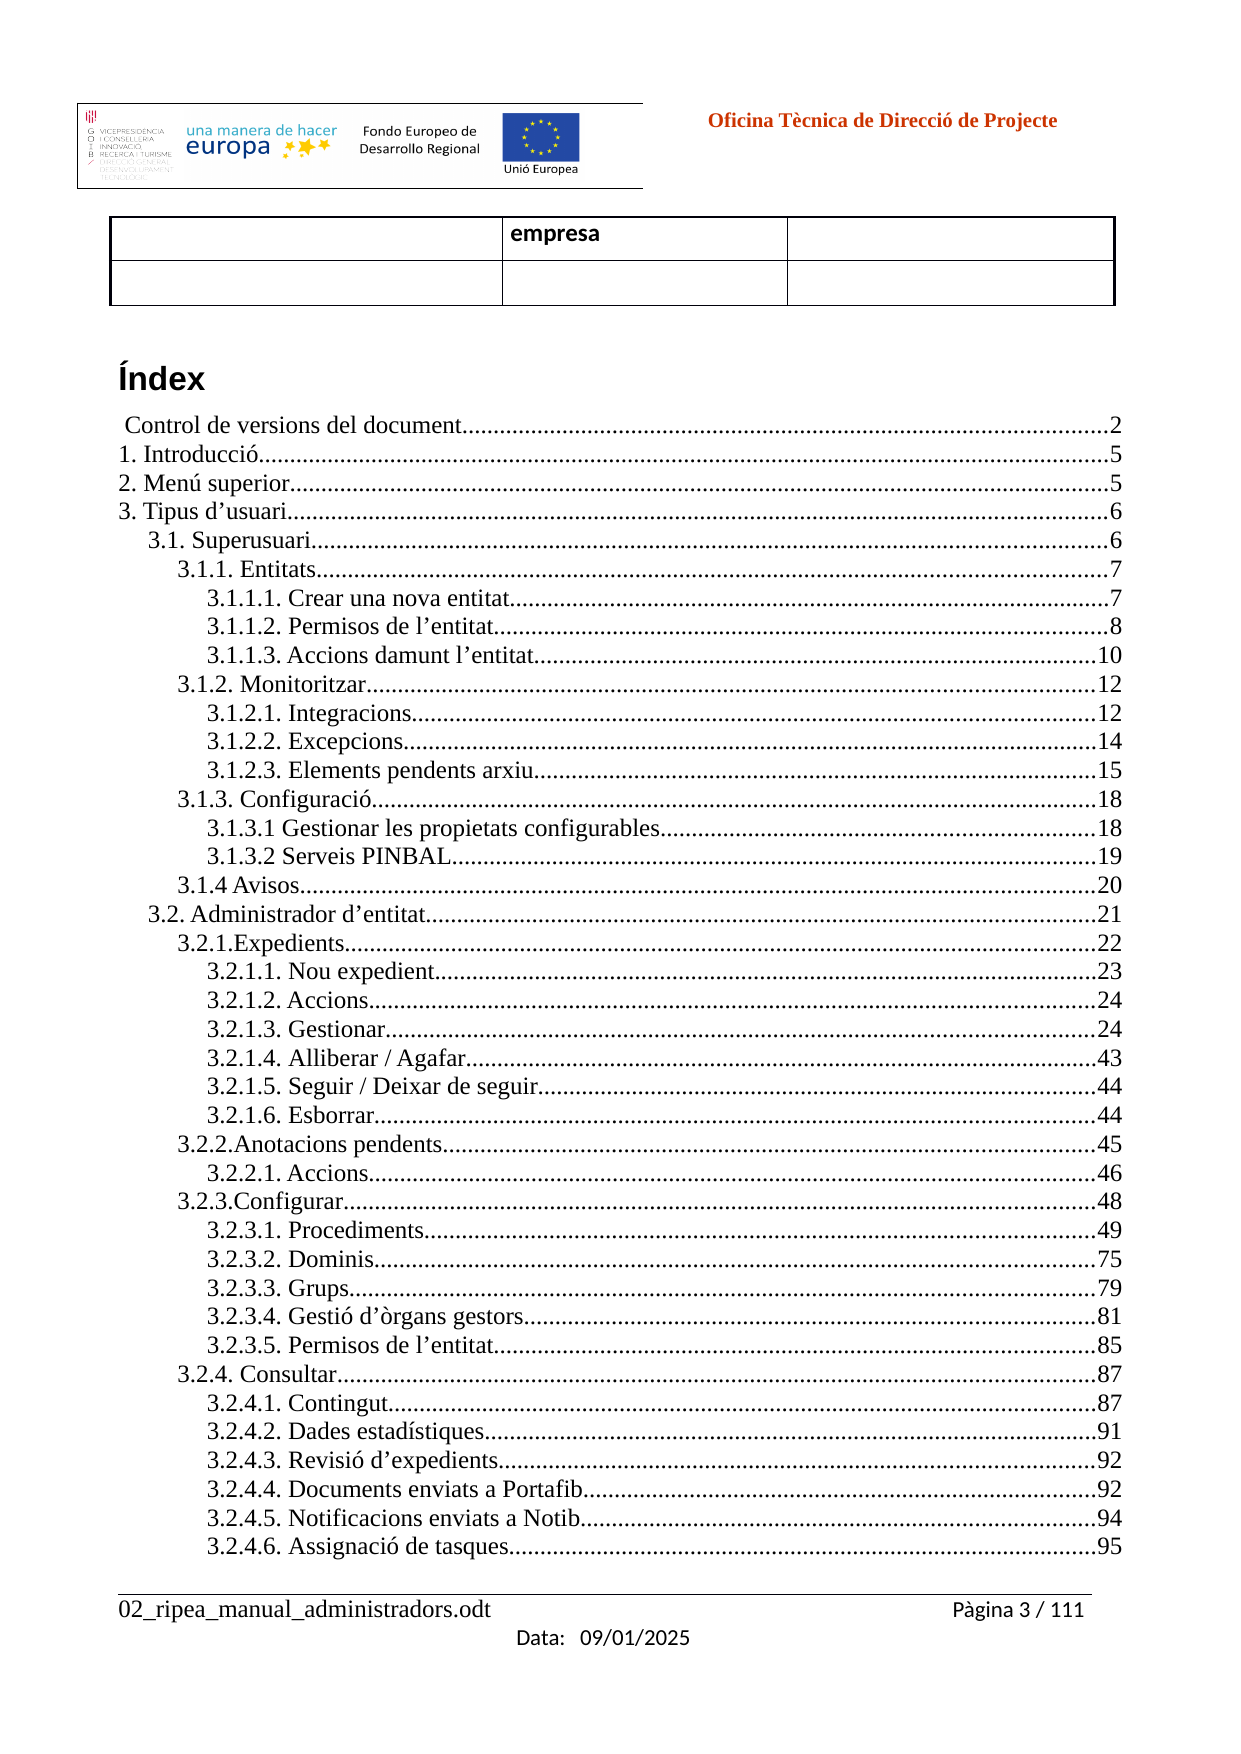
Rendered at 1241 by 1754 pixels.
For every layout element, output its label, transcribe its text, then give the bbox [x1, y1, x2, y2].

text 3.1.2.2. Excepcions 14 [207, 726, 1122, 755]
text 3.2.1.1. Nou expedient. 23 [207, 956, 1122, 985]
text 3.1.2.1. Integracions 12 [207, 698, 1122, 726]
text Control de versions del document 2 [118, 410, 1122, 439]
text 3.2.1.4. Alliberar / Agafar 43 [207, 1043, 1122, 1071]
picture [184, 108, 585, 182]
text 3.2.3.3. Grups 79 [207, 1273, 1122, 1301]
text 1. Introducció 5 [118, 439, 1122, 468]
table_cell [503, 261, 787, 304]
text 3.2.3.2. Dominis 75 [207, 1244, 1122, 1273]
table_cell [112, 261, 502, 304]
text 3.2.4.2. Dades estadístiques 91 [207, 1416, 1122, 1445]
text 3.2.3.4. Gestió d’òrgans gestors 81 [207, 1301, 1122, 1330]
text 3.1.4 Avisos 20 [177, 870, 1122, 899]
text 3.2.1.3. Gestionar 24 [207, 1014, 1122, 1043]
text 3.1.3. Configuració 18 [177, 784, 1122, 813]
text 3.2.1.Expedients 22 [177, 928, 1122, 956]
text 3.1. Superusuari. 6 [148, 525, 1122, 554]
text 3.1.3.2 Serveis PINBAL 19 [207, 841, 1122, 870]
text 2. Menú superior 5 [118, 468, 1122, 496]
text 3.2. Administrador d’entitat 21 [148, 899, 1122, 928]
text 3. Tipus d’usuari 6 [118, 496, 1122, 525]
text 3.2.4.6. Assignació de tasques 95 [207, 1531, 1122, 1560]
text 3.1.1.1. Crear una nova entitat 7 [207, 583, 1122, 611]
text 3.2.4.5. Notificacions enviats a Notib 94 [207, 1503, 1122, 1531]
table_cell empresa [503, 218, 787, 260]
table_cell [112, 218, 502, 260]
text 3.2.1.6. Esborrar 44 [207, 1100, 1122, 1129]
text 3.2.4.4. Documents enviats a Portafib 92 [207, 1474, 1122, 1503]
text 3.2.3.Configurar 48 [177, 1186, 1122, 1215]
text 3.2.1.5. Seguir / Deixar de seguir 44 [207, 1071, 1122, 1100]
text 3.1.3.1 Gestionar les propietats configurables 18 [207, 813, 1122, 841]
text 3.2.4. Consultar 87 [177, 1359, 1122, 1388]
text 3.1.1.3. Accions damunt l’entitat 10 [207, 640, 1122, 669]
text 3.2.4.1. Contingut 87 [207, 1388, 1122, 1416]
text 3.1.1. Entitats 7 [177, 554, 1122, 583]
table_cell [788, 261, 1113, 304]
text 3.2.1.2. Accions. 24 [207, 985, 1122, 1014]
subtitle Índex [118, 359, 1122, 398]
text 3.2.3.5. Permisos de l’entitat 85 [207, 1330, 1122, 1359]
picture [82, 108, 178, 182]
text 3.1.2. Monitoritzar 12 [177, 669, 1122, 698]
text 3.1.2.3. Elements pendents arxiu 15 [207, 755, 1122, 784]
text 3.2.2.1. Accions 46 [207, 1158, 1122, 1186]
text 3.1.1.2. Permisos de l’entitat 8 [207, 611, 1122, 640]
text 3.2.4.3. Revisió d’expedients 92 [207, 1445, 1122, 1474]
table_cell [788, 218, 1113, 260]
text 3.2.2.Anotacions pendents 45 [177, 1129, 1122, 1158]
text 3.2.3.1. Procediments 49 [207, 1215, 1122, 1244]
